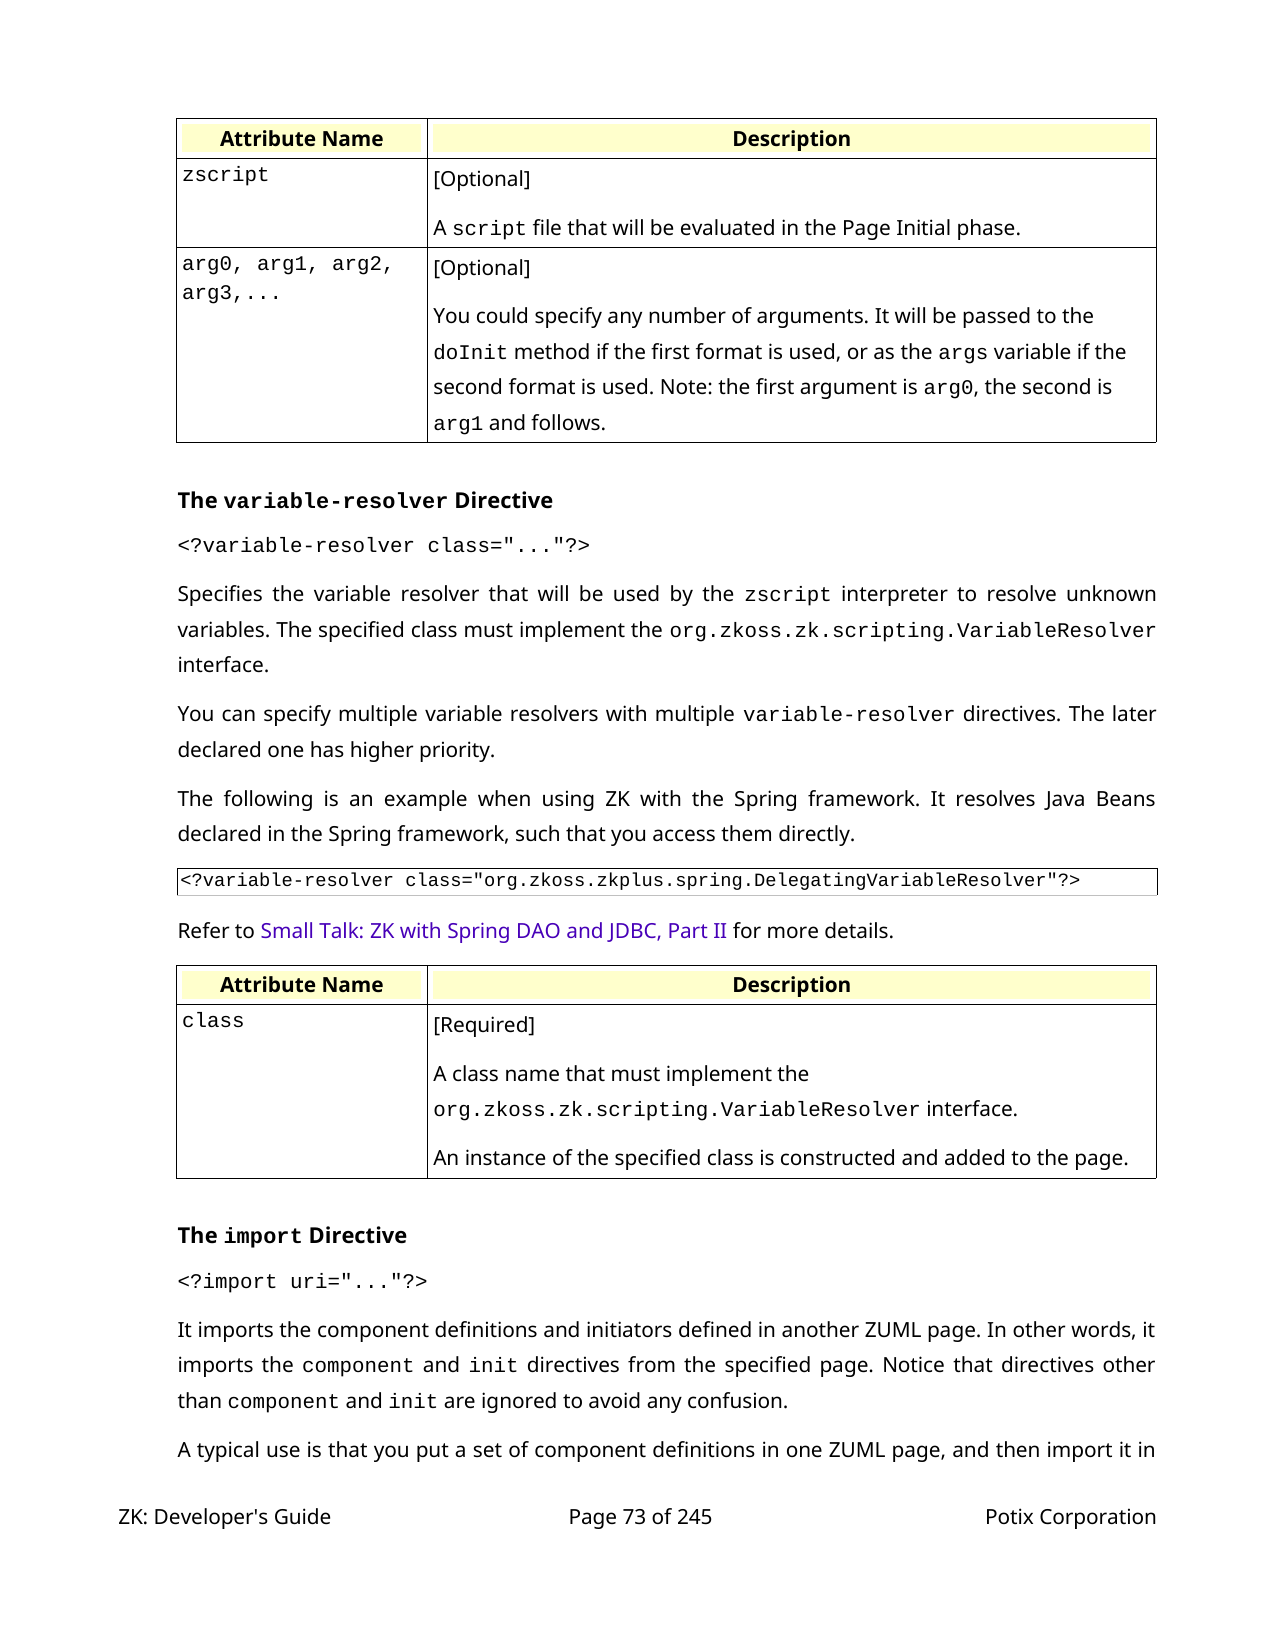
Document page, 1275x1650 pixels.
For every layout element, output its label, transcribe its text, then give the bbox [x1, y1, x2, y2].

table_cell [Optional] You could specify any number of arguments. It will be passed to the doInit method if the first format is used, or as the args variable if the second format is used. Note: the first argument is arg0, the second is arg1 and follows. [428, 248, 1156, 442]
table_header Attribute Name [177, 119, 427, 158]
text The following is an example when using ZK with the Spring framework. It resolves Java Beans declared in the Spring framework, such that you access them directly. [177, 784, 1157, 847]
text You can specify multiple variable resolvers with multiple variable-resolver directives. The later declared one has higher priority. [177, 699, 1157, 763]
text <?variable-resolver class="org.zkoss.zkplus.spring.DelegatingVariableResolver"?> [178, 869, 1157, 895]
table_header Description [428, 119, 1156, 158]
text It imports the component definitions and initiators defined in another ZUML page. In other words, it imports the component and init directives from the specified page. Notice that directives other than component and init are ignored to avoid any confusion. [177, 1315, 1157, 1414]
text Specifies the variable resolver that will be used by the zscript interpreter to resolve unknown variables. The specified class must implement the org.zkoss.zk.scripting.VariableResolver interface. [177, 579, 1157, 679]
text <?import uri="..."?> [177, 1271, 1157, 1294]
table_header Attribute Name [177, 966, 427, 1004]
table_cell arg0, arg1, arg2, arg3,... [177, 248, 427, 442]
table_cell class [177, 1005, 427, 1178]
text Refer to Small Talk: ZK with Spring DAO and JDBC, Part II for more details. [177, 916, 1157, 944]
table_header Description [428, 966, 1156, 1004]
subtitle The import Directive [177, 1220, 1157, 1250]
text <?variable-resolver class="..."?> [177, 535, 1157, 559]
subtitle The variable-resolver Directive [177, 485, 1157, 515]
text A typical use is that you put a set of component definitions in one ZUML page, and then import it in [177, 1435, 1157, 1463]
table_cell [Required] A class name that must implement the org.zkoss.zk.scripting.VariableResolver interface. An instance of the specified class is constructed and added to the page. [428, 1005, 1156, 1178]
table_cell [Optional] A script file that will be evaluated in the Page Initial phase. [428, 159, 1156, 247]
table_cell zscript [177, 159, 427, 247]
